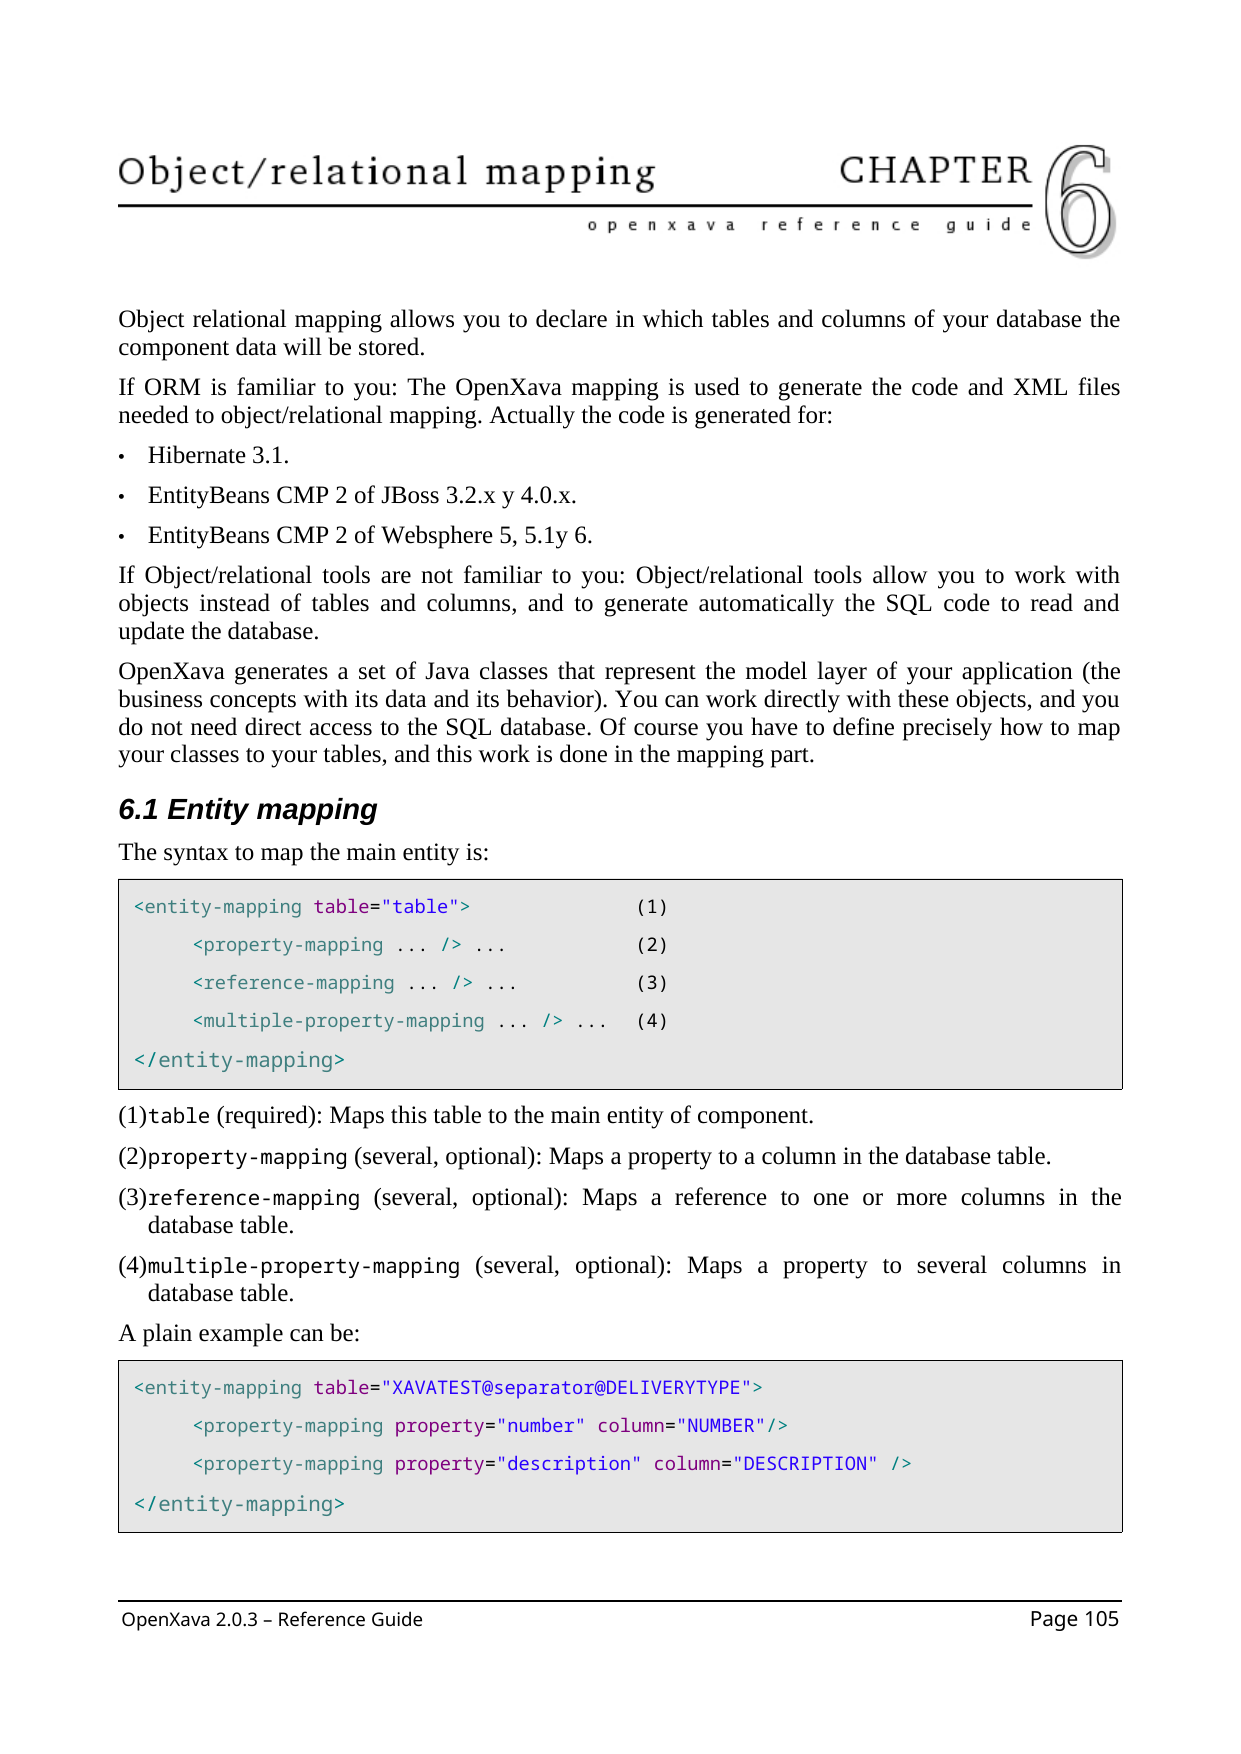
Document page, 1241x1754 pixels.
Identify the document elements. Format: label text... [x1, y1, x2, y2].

list EntityBeans CMP 2 of JBoss 3.2.x y 4.0.x. [118, 481, 1122, 509]
list table (required): Maps this table to the main entity of component. [118, 1101, 1122, 1129]
text If ORM is familiar to you: The OpenXava mapping is used to generate the code and XML files needed to object/relational mapping. Actually the code is generated for: [118, 373, 1122, 428]
list EntityBeans CMP 2 of Websphere 5, 5.1y 6. [118, 521, 1122, 549]
list multiple-property-mapping (several, optional): Maps a property to several columns in database table. [118, 1251, 1122, 1307]
text </entity-mapping> [119, 1474, 1122, 1532]
subtitle Object/relational mapping [118, 288, 1122, 293]
text If Object/relational tools are not familiar to you: Object/relational tools allow you to work with objects instead of tables and columns, and to generate automatically the SQL code to read and update the database. [118, 562, 1122, 645]
text The syntax to map the main entity is: [118, 838, 1122, 866]
text <reference-mapping ... /> ... (3) [119, 954, 1122, 993]
list reference-mapping (several, optional): Maps a reference to one or more columns in the database table. [118, 1183, 1122, 1238]
subtitle Entity mapping [118, 793, 1122, 826]
text <multiple-property-mapping ... /> ... (4) [119, 993, 1122, 1031]
list property-mapping (several, optional): Maps a property to a column in the database table. [118, 1142, 1122, 1170]
text </entity-mapping> [119, 1031, 1122, 1089]
list Hibernate 3.1. [118, 441, 1122, 469]
text <property-mapping ... /> ... (2) [119, 917, 1122, 954]
text A plain example can be: [118, 1319, 1122, 1347]
text <entity-mapping table="table"> (1) [119, 880, 1122, 917]
text Object relational mapping allows you to declare in which tables and columns of your database the component data will be stored. [118, 305, 1122, 361]
text <property-mapping property="number" column="NUMBER"/> [119, 1398, 1122, 1436]
picture [118, 118, 1122, 288]
text <property-mapping property="description" column="DESCRIPTION" /> [119, 1436, 1122, 1474]
text OpenXava generates a set of Java classes that represent the model layer of your application (the business concepts with its data and its behavior). You can work directly with these objects, and you do not need direct access to the SQL database. Of course you have to define precisely how to map your classes to your tables, and this work is done in the mapping part. [118, 657, 1122, 768]
text <entity-mapping table="XAVATEST@separator@DELIVERYTYPE"> [119, 1361, 1122, 1398]
